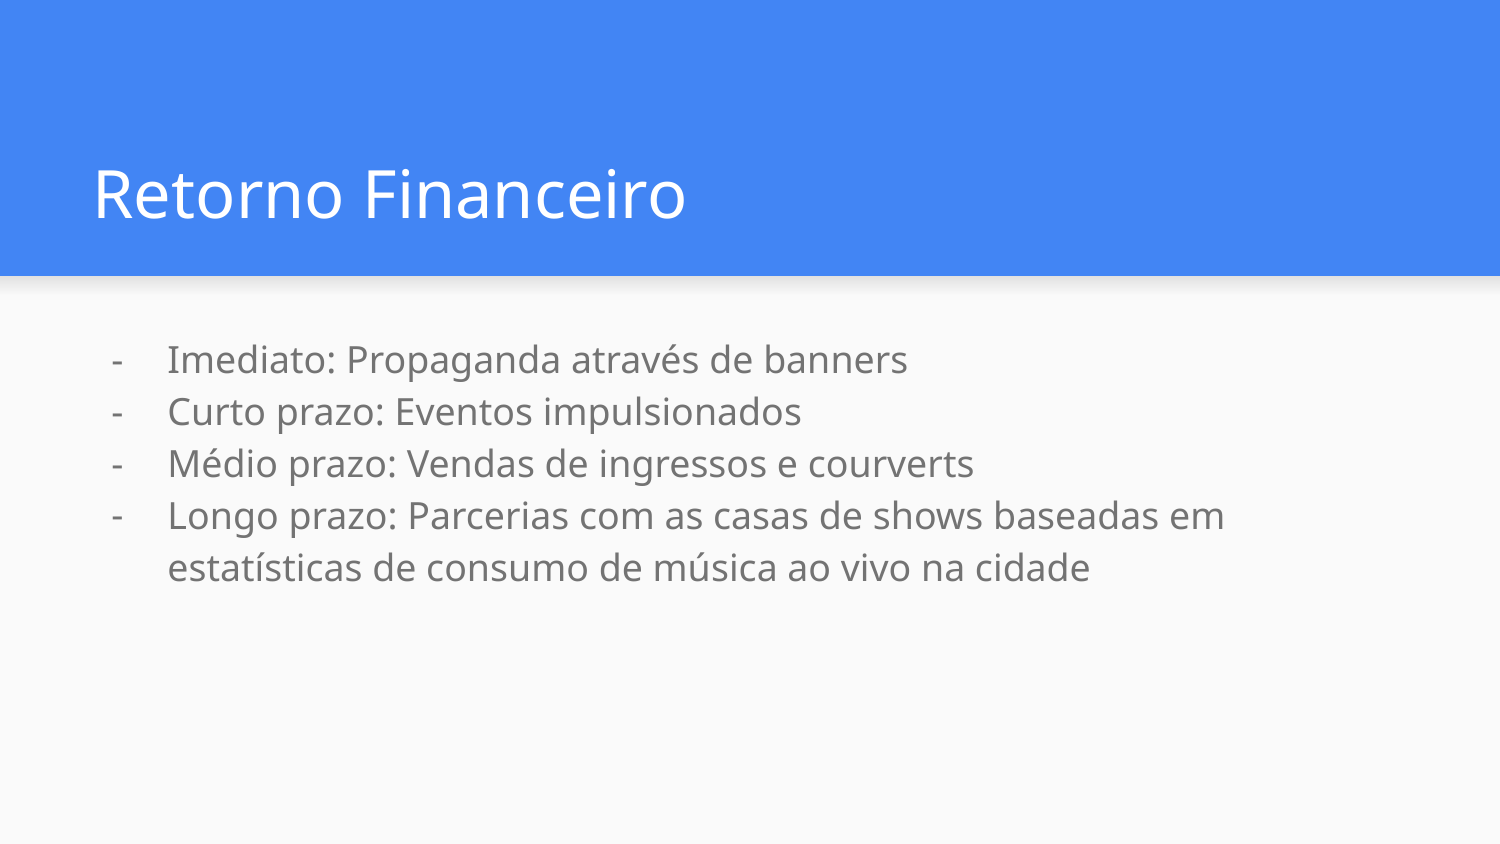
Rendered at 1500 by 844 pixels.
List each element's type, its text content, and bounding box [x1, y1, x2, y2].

title Retorno Financeiro [77, 121, 1427, 248]
list Imediato: Propaganda através de banners Curto prazo: Eventos impulsionados Médio prazo: Vendas de ingressos e courverts Longo prazo: Parcerias com as casas de shows baseadas em estatísticas de consumo de música ao vivo na cidade [77, 314, 1427, 760]
